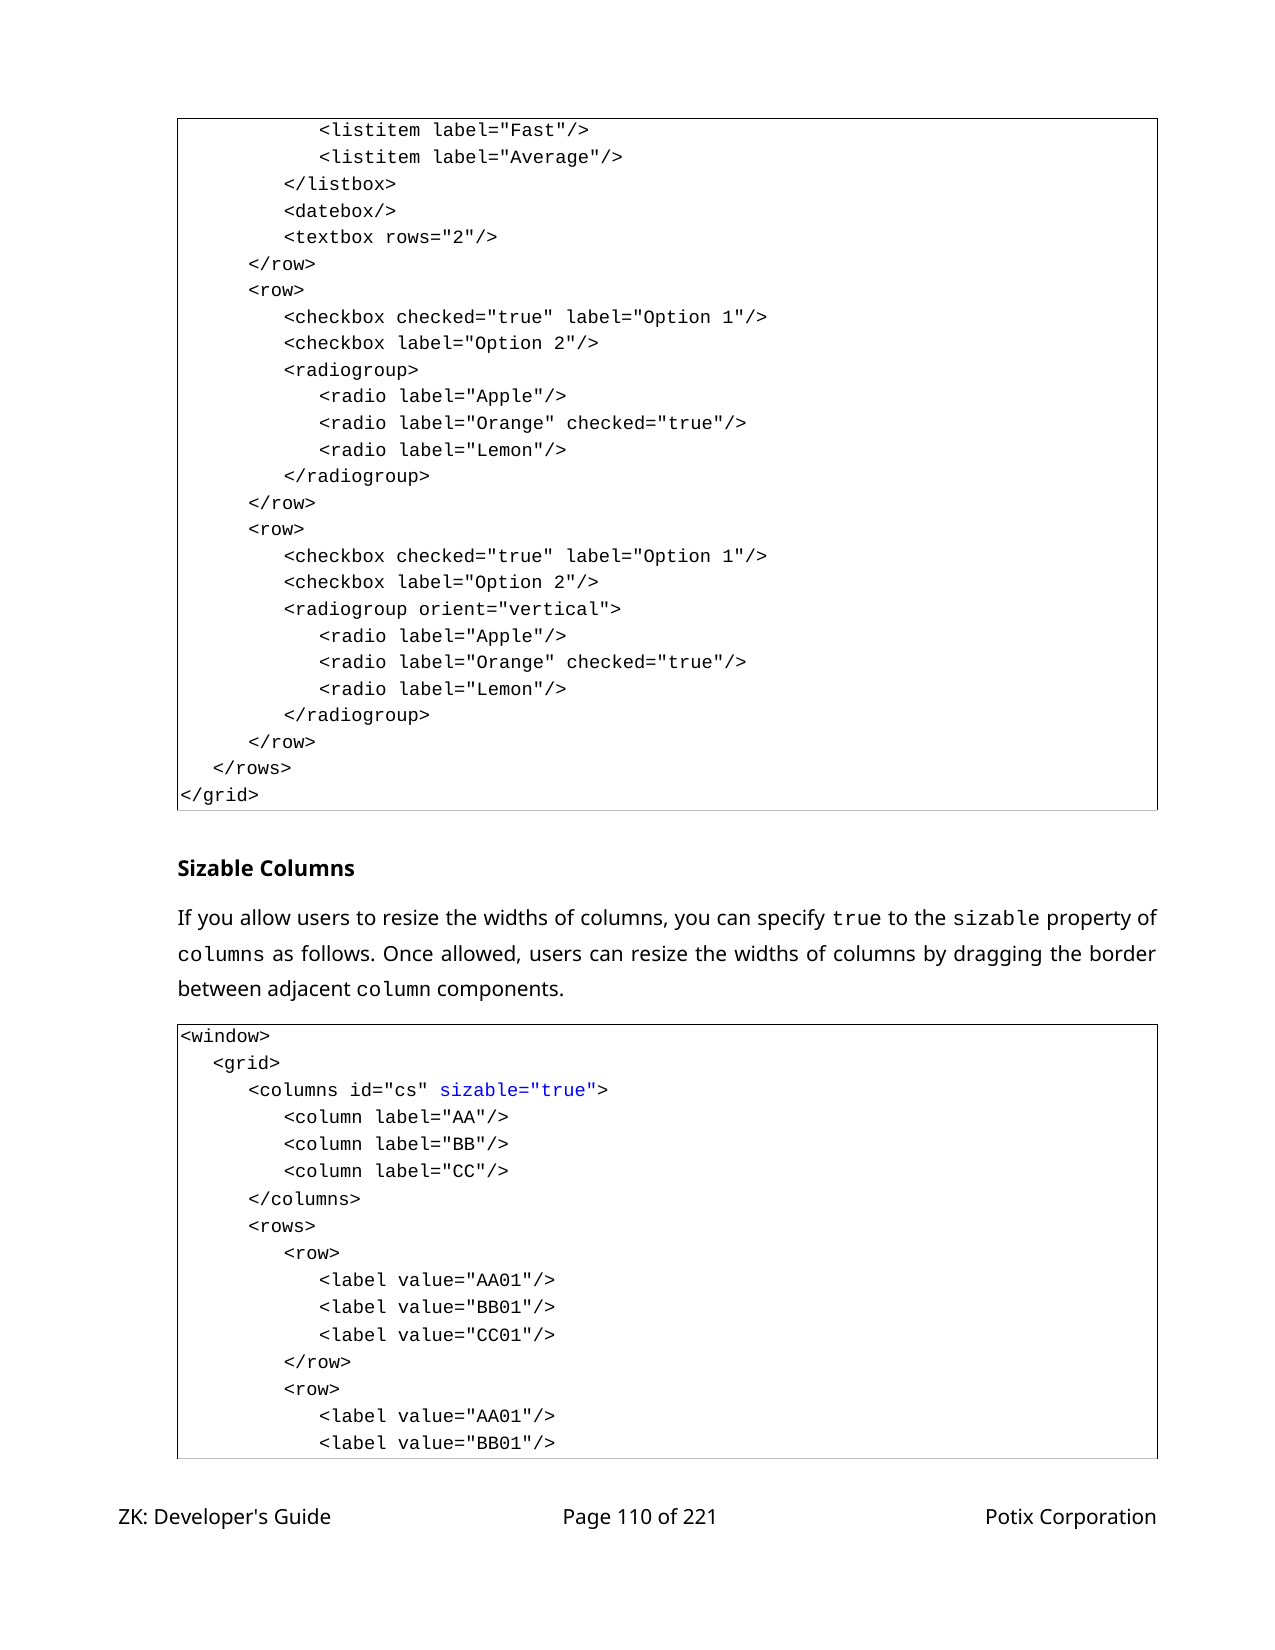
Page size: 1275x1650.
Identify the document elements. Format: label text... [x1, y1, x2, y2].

text <columns id="cs" sizable="true"> [178, 1078, 1157, 1102]
text <label value="BB01"/> [178, 1295, 1157, 1319]
text <window> [178, 1025, 1157, 1048]
text <listitem label="Fast"/> <listitem label="Average"/> [178, 119, 1157, 169]
text <label value="AA01"/> [178, 1404, 1157, 1428]
text If you allow users to resize the widths of columns, you can specify true to the sizable property of columns as follows. Once allowed, users can resize the widths of columns by dragging the border between adjacent column components. [177, 903, 1157, 1003]
text </row> [178, 1350, 1157, 1374]
text </listbox> <datebox/> <textbox rows="2"/> </row> <row> <checkbox checked="true" label="Option 1"/> <checkbox label="Option 2"/> <radiogroup> <radio label="Apple"/> <radio label="Orange" checked="true"/> <radio label="Lemon"/> </radiogroup> </row> <row> <checkbox checked="true" label="Option 1"/> <checkbox label="Option 2"/> <radiogroup orient="vertical"> <radio label="Apple"/> <radio label="Orange" checked="true"/> <radio label="Lemon"/> </radiogroup> </row> </rows> </grid> [178, 172, 1157, 810]
text <label value="CC01"/> [178, 1322, 1157, 1347]
text <row> [178, 1241, 1157, 1265]
text <grid> [178, 1051, 1157, 1075]
text <label value="AA01"/> [178, 1268, 1157, 1292]
text <column label="AA"/> [178, 1105, 1157, 1129]
text <label value="BB01"/> [178, 1431, 1157, 1458]
text <column label="BB"/> [178, 1132, 1157, 1156]
text <rows> [178, 1214, 1157, 1238]
text <column label="CC"/> [178, 1159, 1157, 1184]
text <row> [178, 1377, 1157, 1401]
subtitle Sizable Columns [177, 853, 1157, 883]
text </columns> [178, 1187, 1157, 1211]
